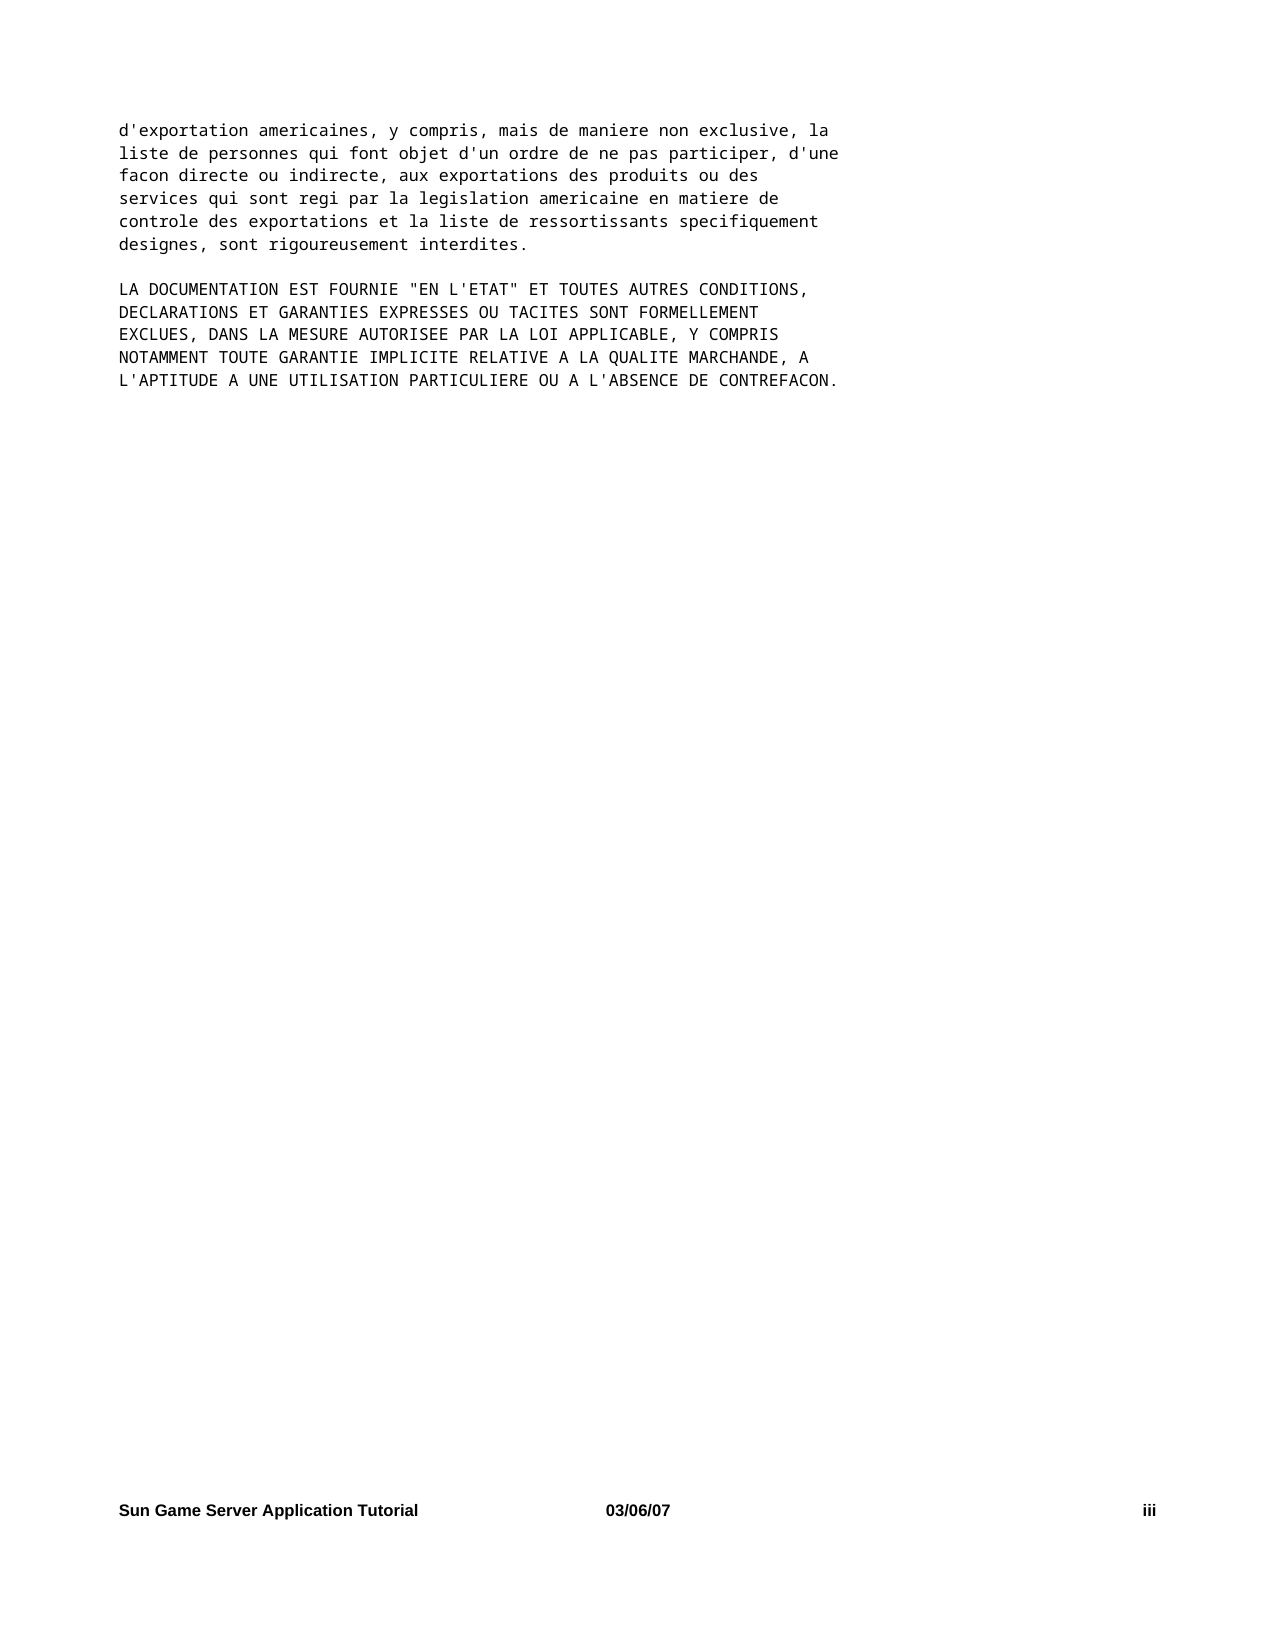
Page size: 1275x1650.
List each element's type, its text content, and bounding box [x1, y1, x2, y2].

text liste de personnes qui font objet d'un ordre de ne pas participer, d'une [118, 141, 1156, 164]
text LA DOCUMENTATION EST FOURNIE "EN L'ETAT" ET TOUTES AUTRES CONDITIONS, [118, 277, 1156, 300]
text EXCLUES, DANS LA MESURE AUTORISEE PAR LA LOI APPLICABLE, Y COMPRIS [118, 323, 1156, 346]
text NOTAMMENT TOUTE GARANTIE IMPLICITE RELATIVE A LA QUALITE MARCHANDE, A [118, 346, 1156, 368]
text facon directe ou indirecte, aux exportations des produits ou des [118, 164, 1156, 187]
text services qui sont regi par la legislation americaine en matiere de [118, 187, 1156, 209]
text L'APTITUDE A UNE UTILISATION PARTICULIERE OU A L'ABSENCE DE CONTREFACON. [118, 368, 1156, 391]
text controle des exportations et la liste de ressortissants specifiquement [118, 209, 1156, 232]
text designes, sont rigoureusement interdites. [118, 232, 1156, 255]
text DECLARATIONS ET GARANTIES EXPRESSES OU TACITES SONT FORMELLEMENT [118, 300, 1156, 323]
text d'exportation americaines, y compris, mais de maniere non exclusive, la [118, 118, 1156, 141]
